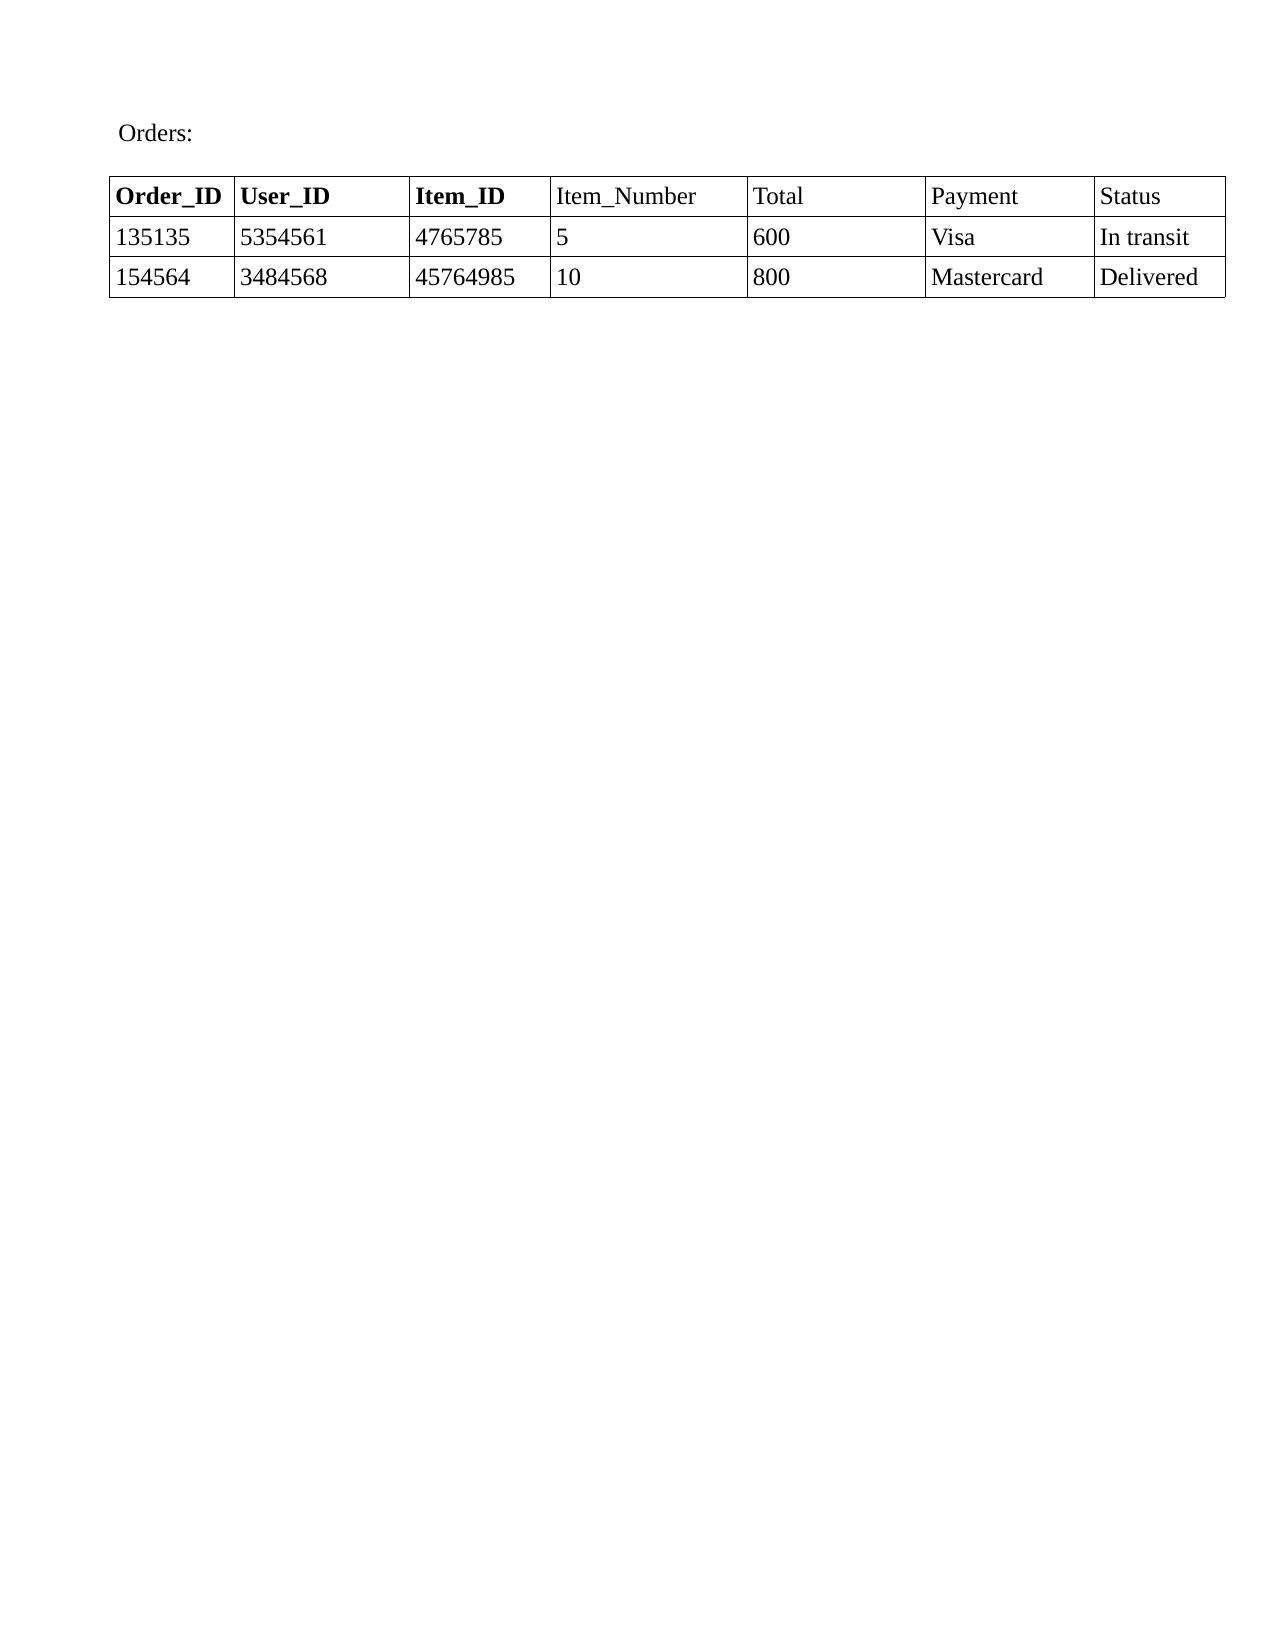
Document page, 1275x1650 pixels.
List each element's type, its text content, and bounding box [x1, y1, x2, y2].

table_header Order_ID [110, 177, 234, 216]
table_cell Delivered [1095, 257, 1225, 297]
text Orders: [118, 118, 1157, 147]
table_cell 154564 [110, 257, 234, 297]
table_cell 10 [551, 257, 747, 297]
table_header Status [1095, 177, 1225, 216]
table_cell 135135 [110, 217, 234, 256]
table_cell 5 [551, 217, 747, 256]
table_header Item_ID [410, 177, 550, 216]
table_cell 3484568 [235, 257, 409, 297]
table_cell 800 [748, 257, 925, 297]
table_header Total [748, 177, 925, 216]
table_cell In transit [1095, 217, 1225, 256]
table_cell Visa [926, 217, 1094, 256]
table_cell 5354561 [235, 217, 409, 256]
table_cell 45764985 [410, 257, 550, 297]
table_cell Mastercard [926, 257, 1094, 297]
table_header Payment [926, 177, 1094, 216]
table_header Item_Number [551, 177, 747, 216]
table_cell 4765785 [410, 217, 550, 256]
table_header User_ID [235, 177, 409, 216]
table_cell 600 [748, 217, 925, 256]
